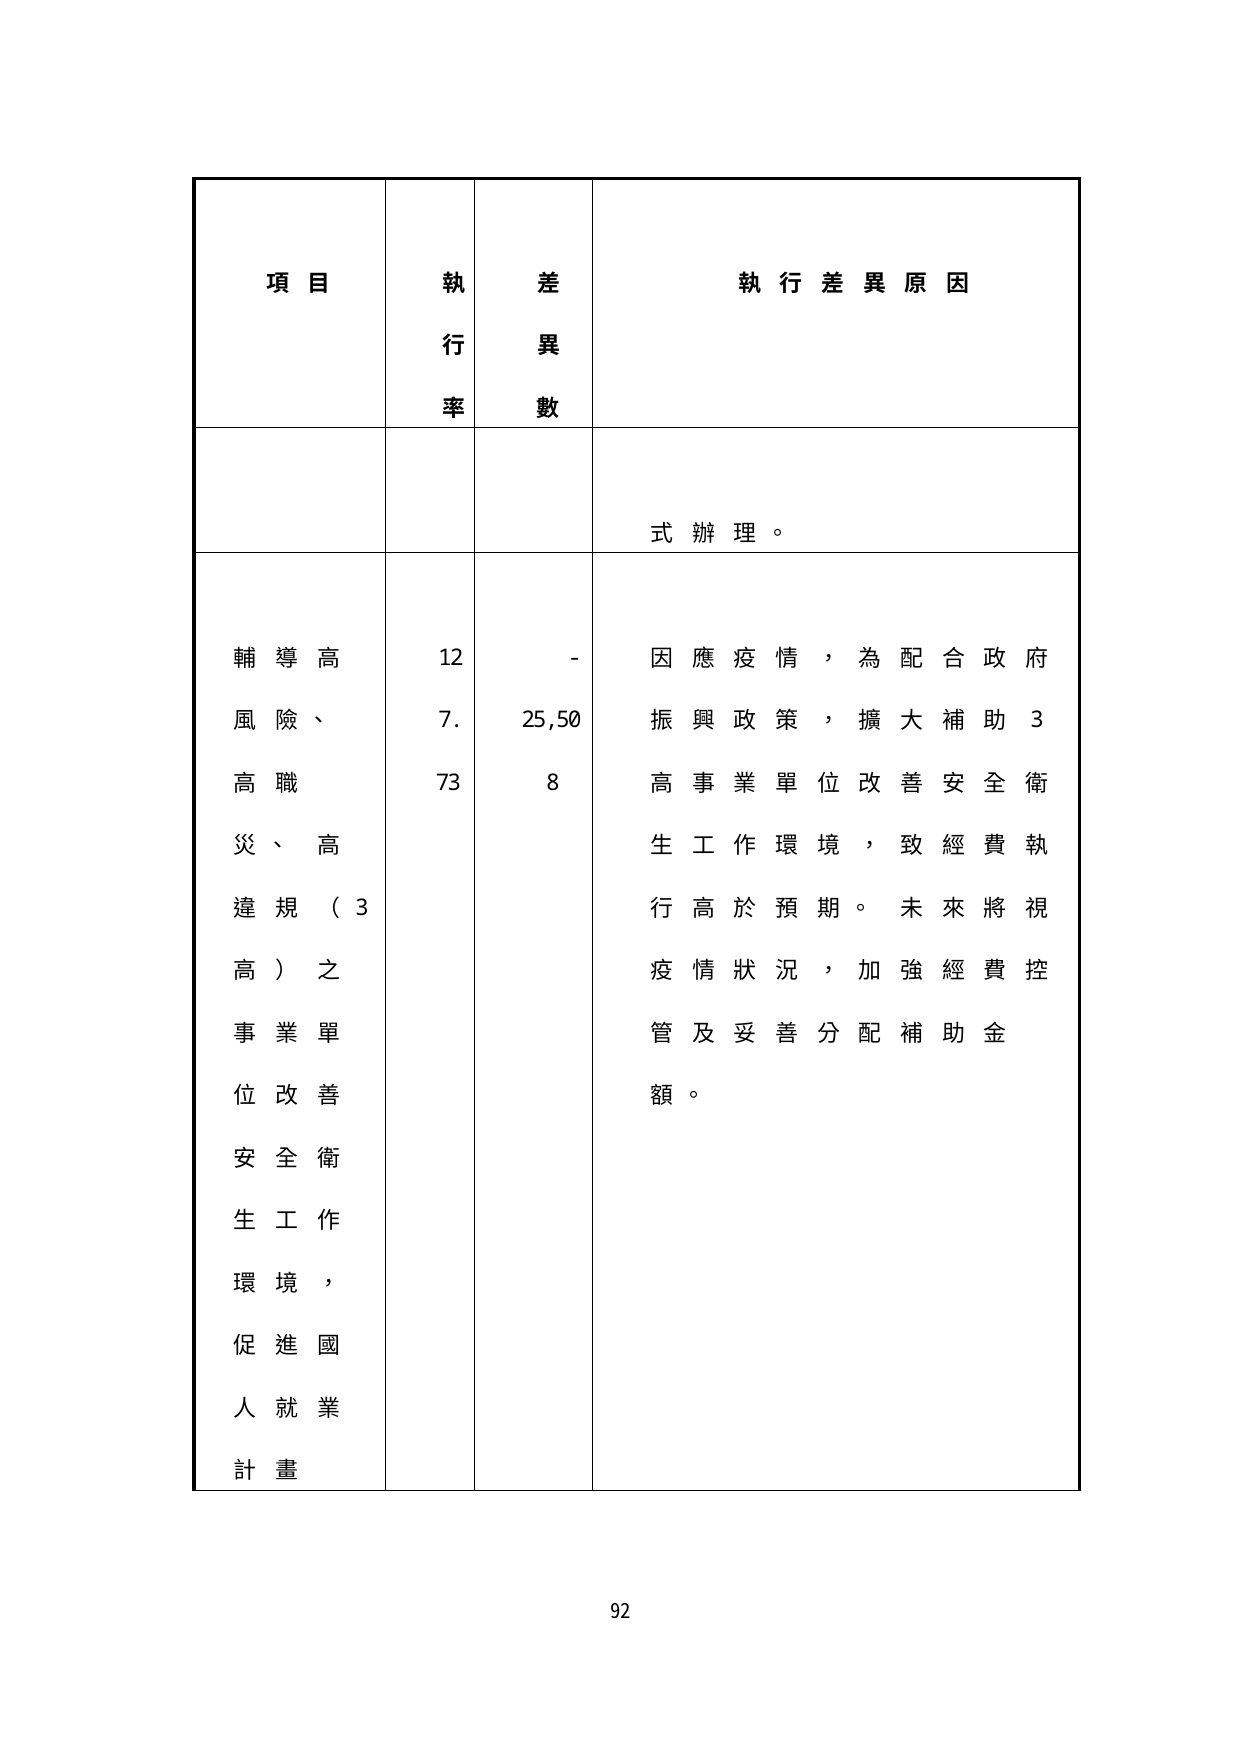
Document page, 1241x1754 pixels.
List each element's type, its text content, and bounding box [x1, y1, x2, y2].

table_cell -25,508 [475, 553, 592, 1490]
table_header 執行率 [386, 180, 474, 427]
table_cell 127.73 [386, 553, 474, 1490]
table_cell 因應疫情，為配合政府振興政策，擴大補助3高事業單位改善安全衛生工作環境，致經費執行高於預期。未來將視疫情狀況，加強經費控管及妥善分配補助金額。 [593, 553, 1078, 1490]
table_header 執行差異原因 [593, 180, 1078, 427]
table_header 項目 [196, 180, 385, 427]
table_cell [196, 428, 385, 552]
table_cell 式辦理。 [593, 428, 1078, 552]
table_cell 輔導高風險、高職災、高違規（3高）之事業單位改善安全衛生工作環境，促進國人就業計畫 [196, 553, 385, 1490]
table_header 差異數 [475, 180, 592, 427]
table_cell [386, 428, 474, 552]
table_cell [475, 428, 592, 552]
